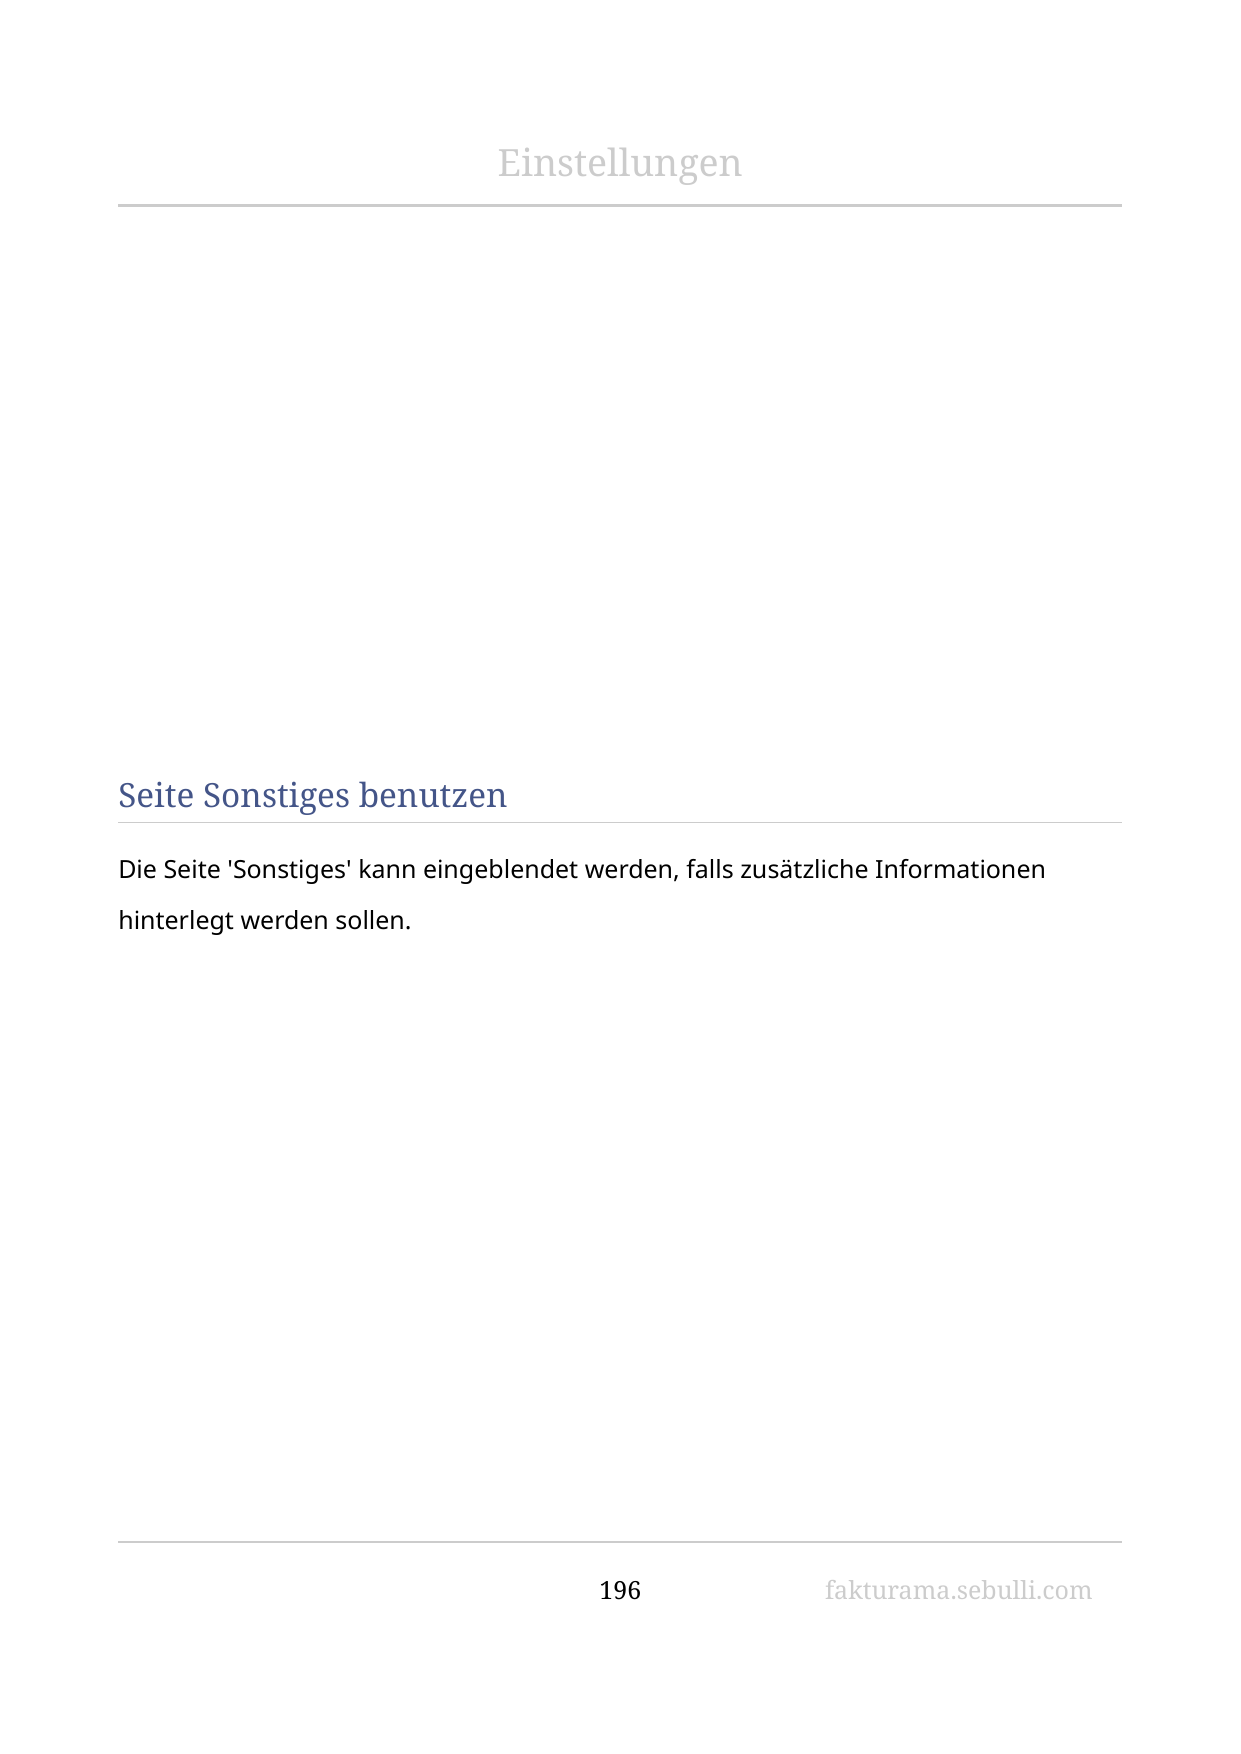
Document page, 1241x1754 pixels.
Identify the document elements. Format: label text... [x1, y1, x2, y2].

text Die Seite 'Sonstiges' kann eingeblendet werden, falls zusätzliche Informationen hinterlegt werden sollen. [118, 852, 1122, 937]
subtitle Seite Sonstiges benutzen [118, 772, 1122, 822]
